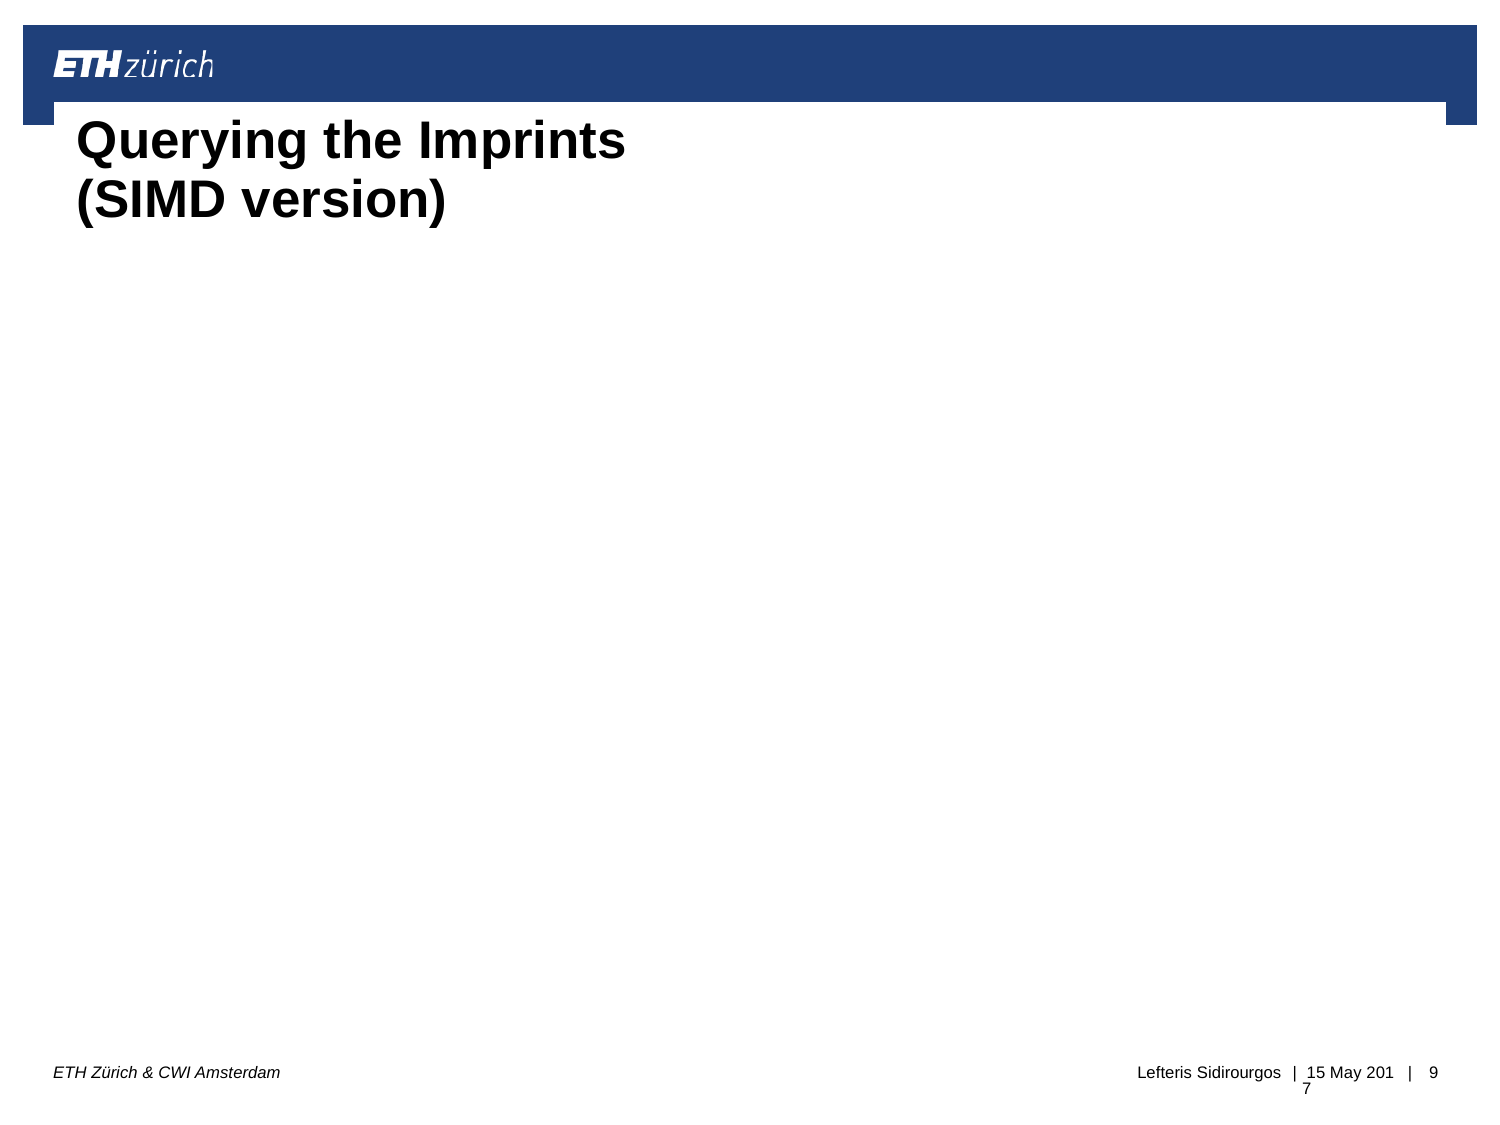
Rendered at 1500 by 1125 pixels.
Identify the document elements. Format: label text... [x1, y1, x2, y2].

title Querying the Imprints (SIMD version) [53, 101, 1447, 262]
